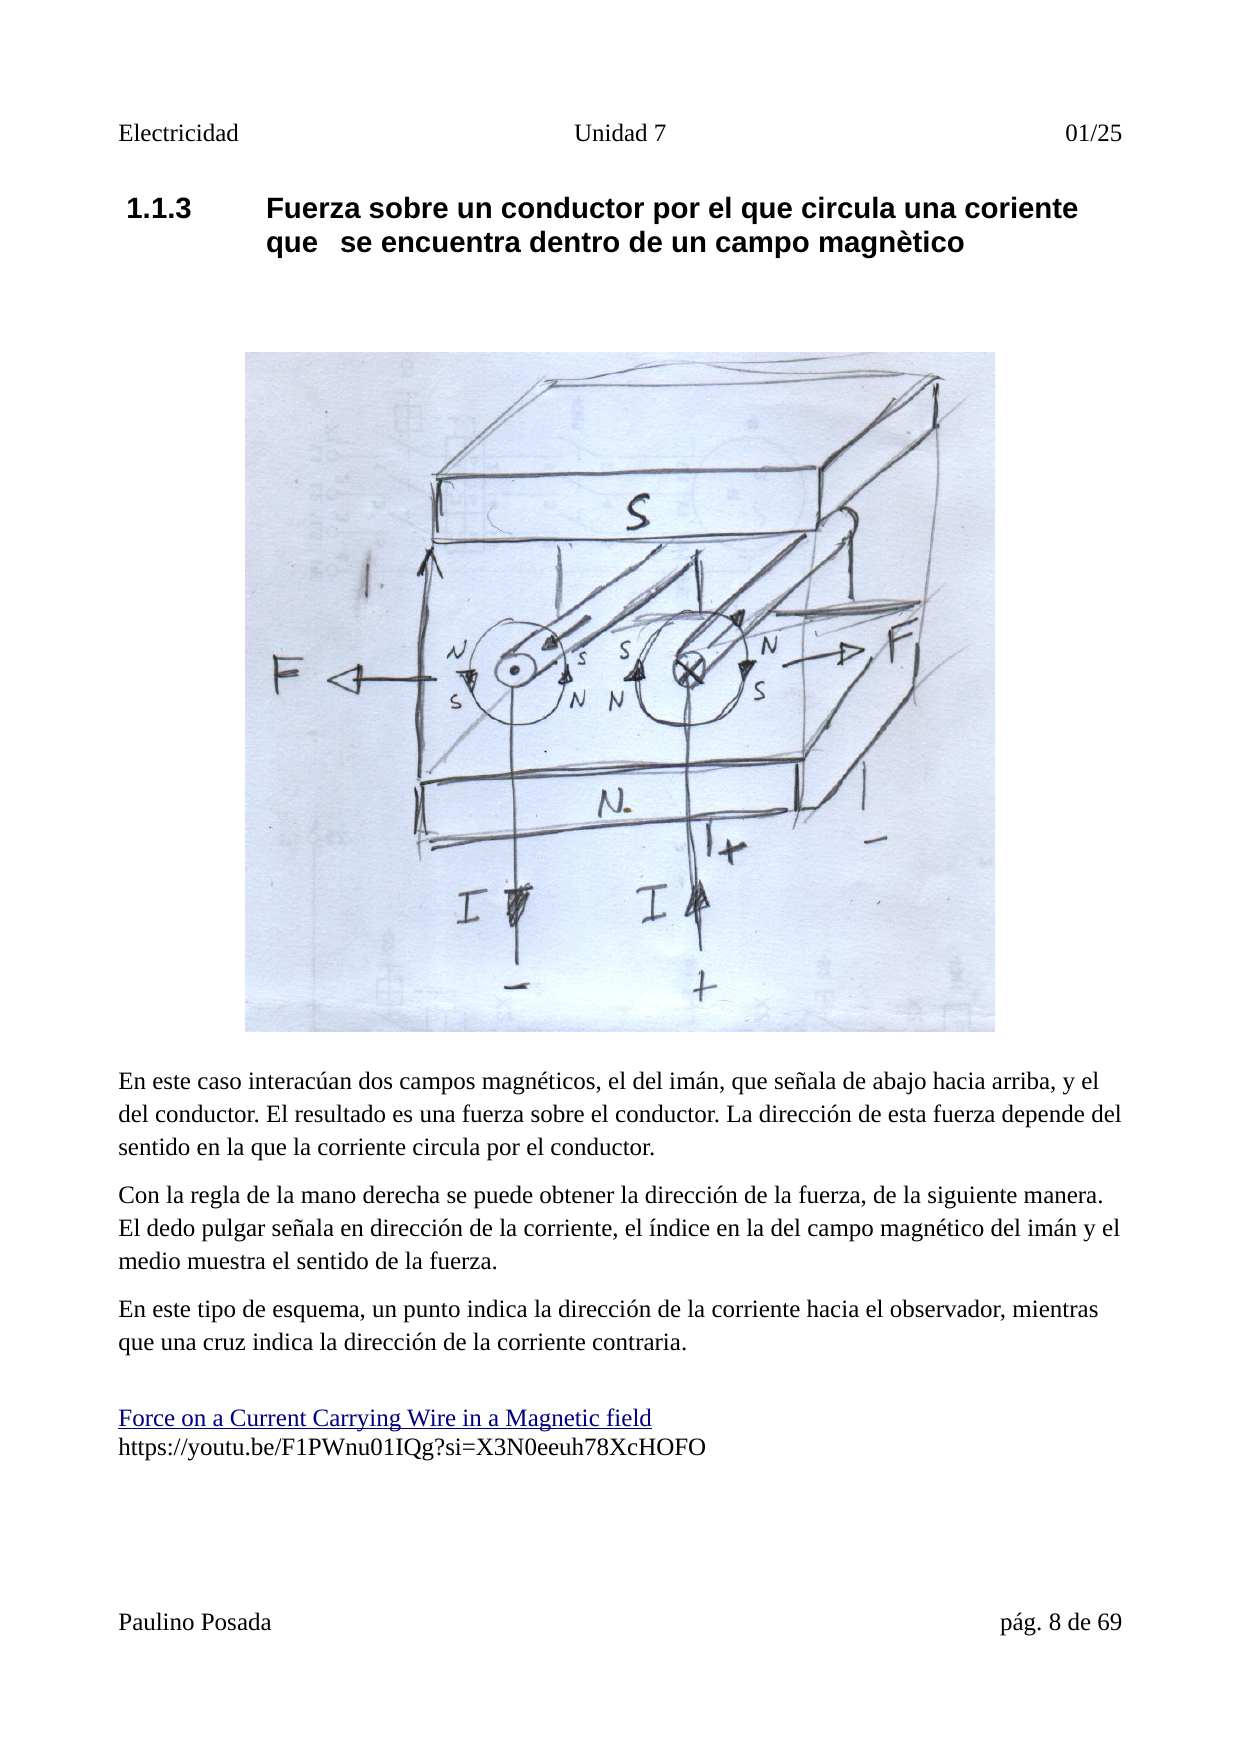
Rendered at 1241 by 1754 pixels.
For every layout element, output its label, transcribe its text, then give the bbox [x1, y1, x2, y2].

picture [245, 352, 995, 1032]
subtitle Fuerza sobre un conductor por el que circula una coriente que se encuentra dentro de un campo magnètico [118, 191, 1122, 292]
text Force on a Current Carrying Wire in a Magnetic field [118, 1403, 1122, 1432]
text https://youtu.be/F1PWnu01IQg?si=X3N0eeuh78XcHOFO [118, 1432, 1122, 1461]
text En este tipo de esquema, un punto indica la dirección de la corriente hacia el observador, mientras que una cruz indica la dirección de la corriente contraria. [118, 1294, 1122, 1355]
text Con la regla de la mano derecha se puede obtener la dirección de la fuerza, de la siguiente manera. El dedo pulgar señala en dirección de la corriente, el índice en la del campo magnético del imán y el medio muestra el sentido de la fuerza. [118, 1180, 1122, 1275]
text En este caso interacúan dos campos magnéticos, el del imán, que señala de abajo hacia arriba, y el del conductor. El resultado es una fuerza sobre el conductor. La dirección de esta fuerza depende del sentido en la que la corriente circula por el conductor. [118, 1066, 1122, 1161]
